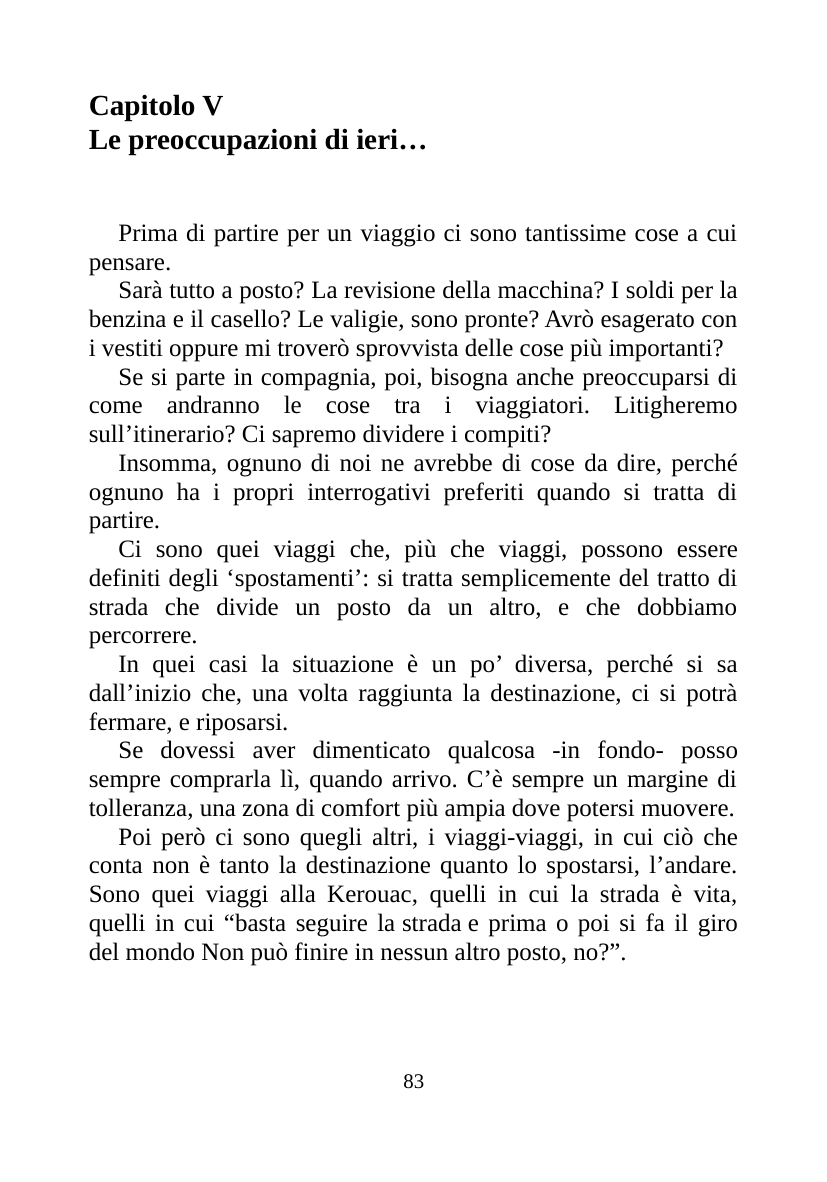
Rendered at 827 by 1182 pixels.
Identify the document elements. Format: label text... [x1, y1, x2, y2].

text Se dovessi aver dimenticato qualcosa -in fondo- posso sempre comprarla lì, quando arrivo. C’è sempre un margine di tolleranza, una zona di comfort più ampia dove potersi muovere. [88, 735, 738, 822]
subtitle Le preoccupazioni di ieri… [88, 122, 738, 156]
text Ci sono quei viaggi che, più che viaggi, possono essere definiti degli ‘spostamenti’: si tratta semplicemente del tratto di strada che divide un posto da un altro, e che dobbiamo percorrere. [88, 534, 738, 649]
text Se si parte in compagnia, poi, bisogna anche preoccuparsi di come andranno le cose tra i viaggiatori. Litigheremo sull’itinerario? Ci sapremo dividere i compiti? [88, 362, 738, 448]
text Poi però ci sono quegli altri, i viaggi-viaggi, in cui ciò che conta non è tanto la destinazione quanto lo spostarsi, l’andare. Sono quei viaggi alla Kerouac, quelli in cui la strada è vita, quelli in cui “basta seguire la strada e prima o poi si fa il giro del mondo Non può finire in nessun altro posto, no?”. [88, 822, 738, 965]
text In quei casi la situazione è un po’ diversa, perché si sa dall’inizio che, una volta raggiunta la destinazione, ci si potrà fermare, e riposarsi. [88, 649, 738, 735]
subtitle Capitolo V [88, 88, 738, 122]
text Prima di partire per un viaggio ci sono tantissime cose a cui pensare. [88, 218, 738, 275]
text Sarà tutto a posto? La revisione della macchina? I soldi per la benzina e il casello? Le valigie, sono pronte? Avrò esagerato con i vestiti oppure mi troverò sprovvista delle cose più importanti? [88, 275, 738, 362]
text Insomma, ognuno di noi ne avrebbe di cose da dire, perché ognuno ha i propri interrogativi preferiti quando si tratta di partire. [88, 448, 738, 534]
